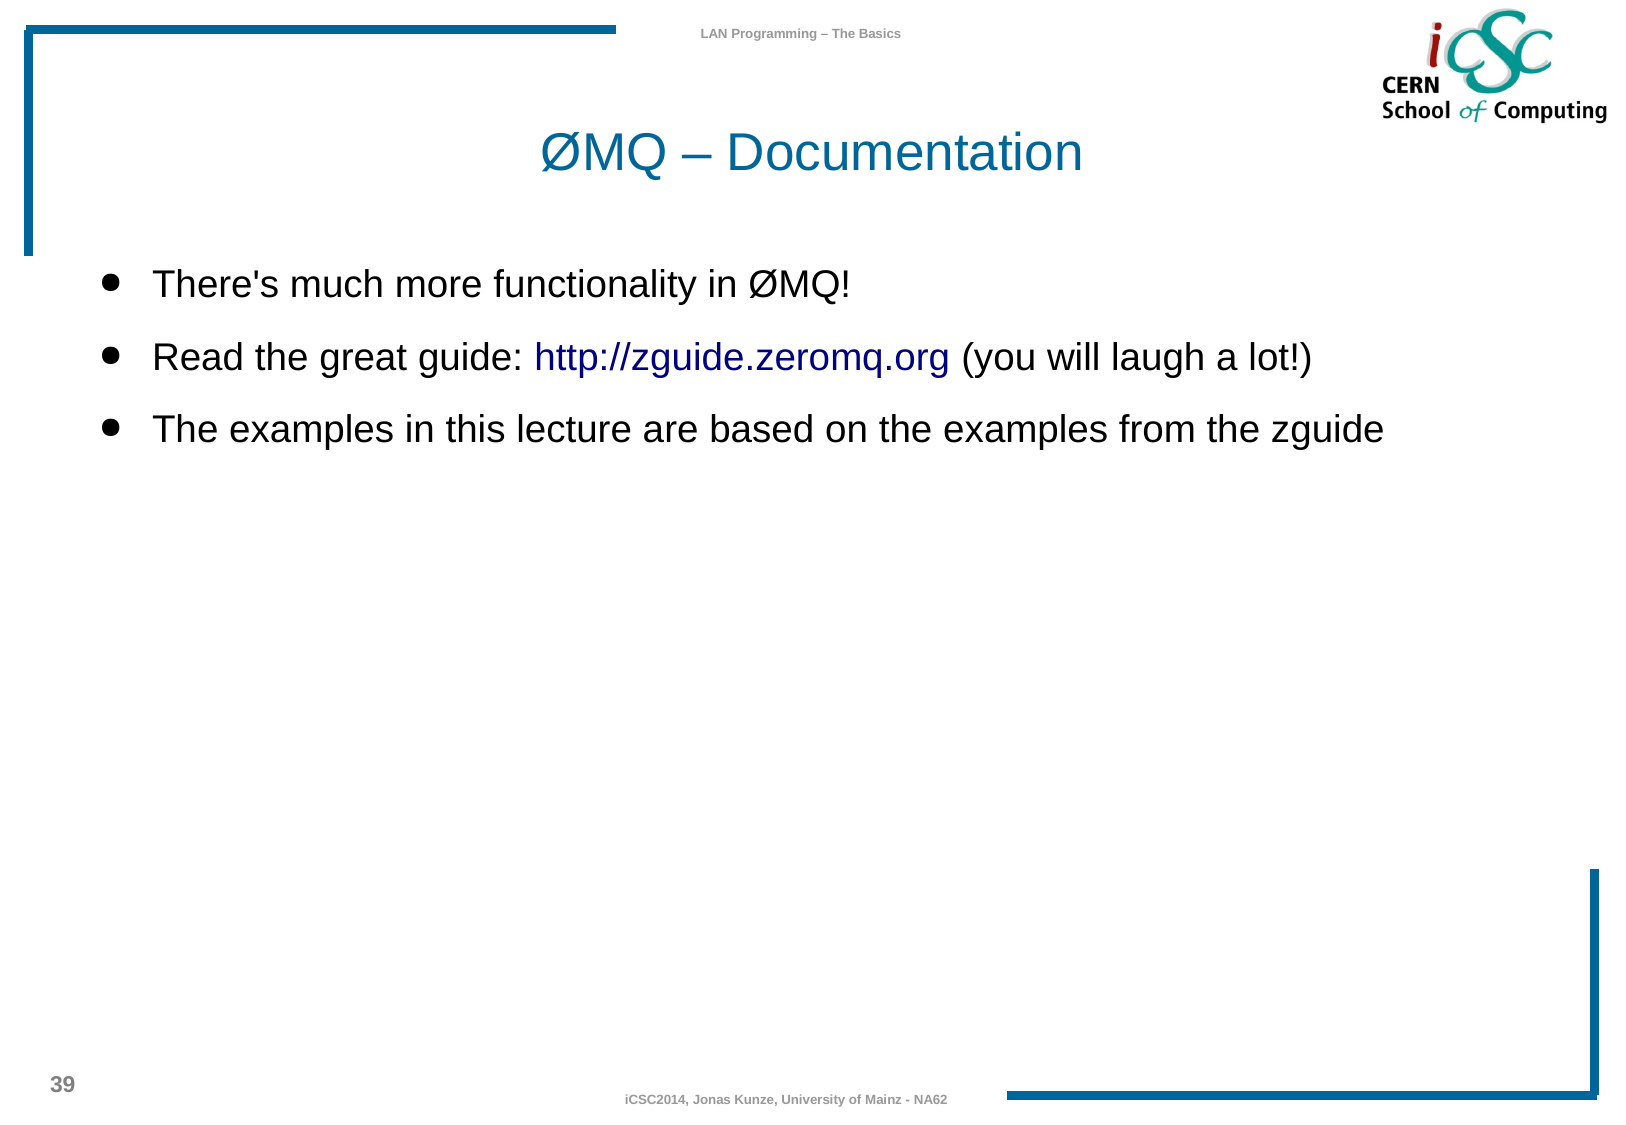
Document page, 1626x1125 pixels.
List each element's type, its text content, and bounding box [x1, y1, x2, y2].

picture [1381, 8, 1608, 125]
title ØMQ – Documentation [81, 44, 1544, 233]
list There's much more functionality in ØMQ! Read the great guide: http://zguide.zeromq.org (you will laugh a lot!) The examples in this lecture are based on the examples from the zguide [81, 263, 1512, 1051]
